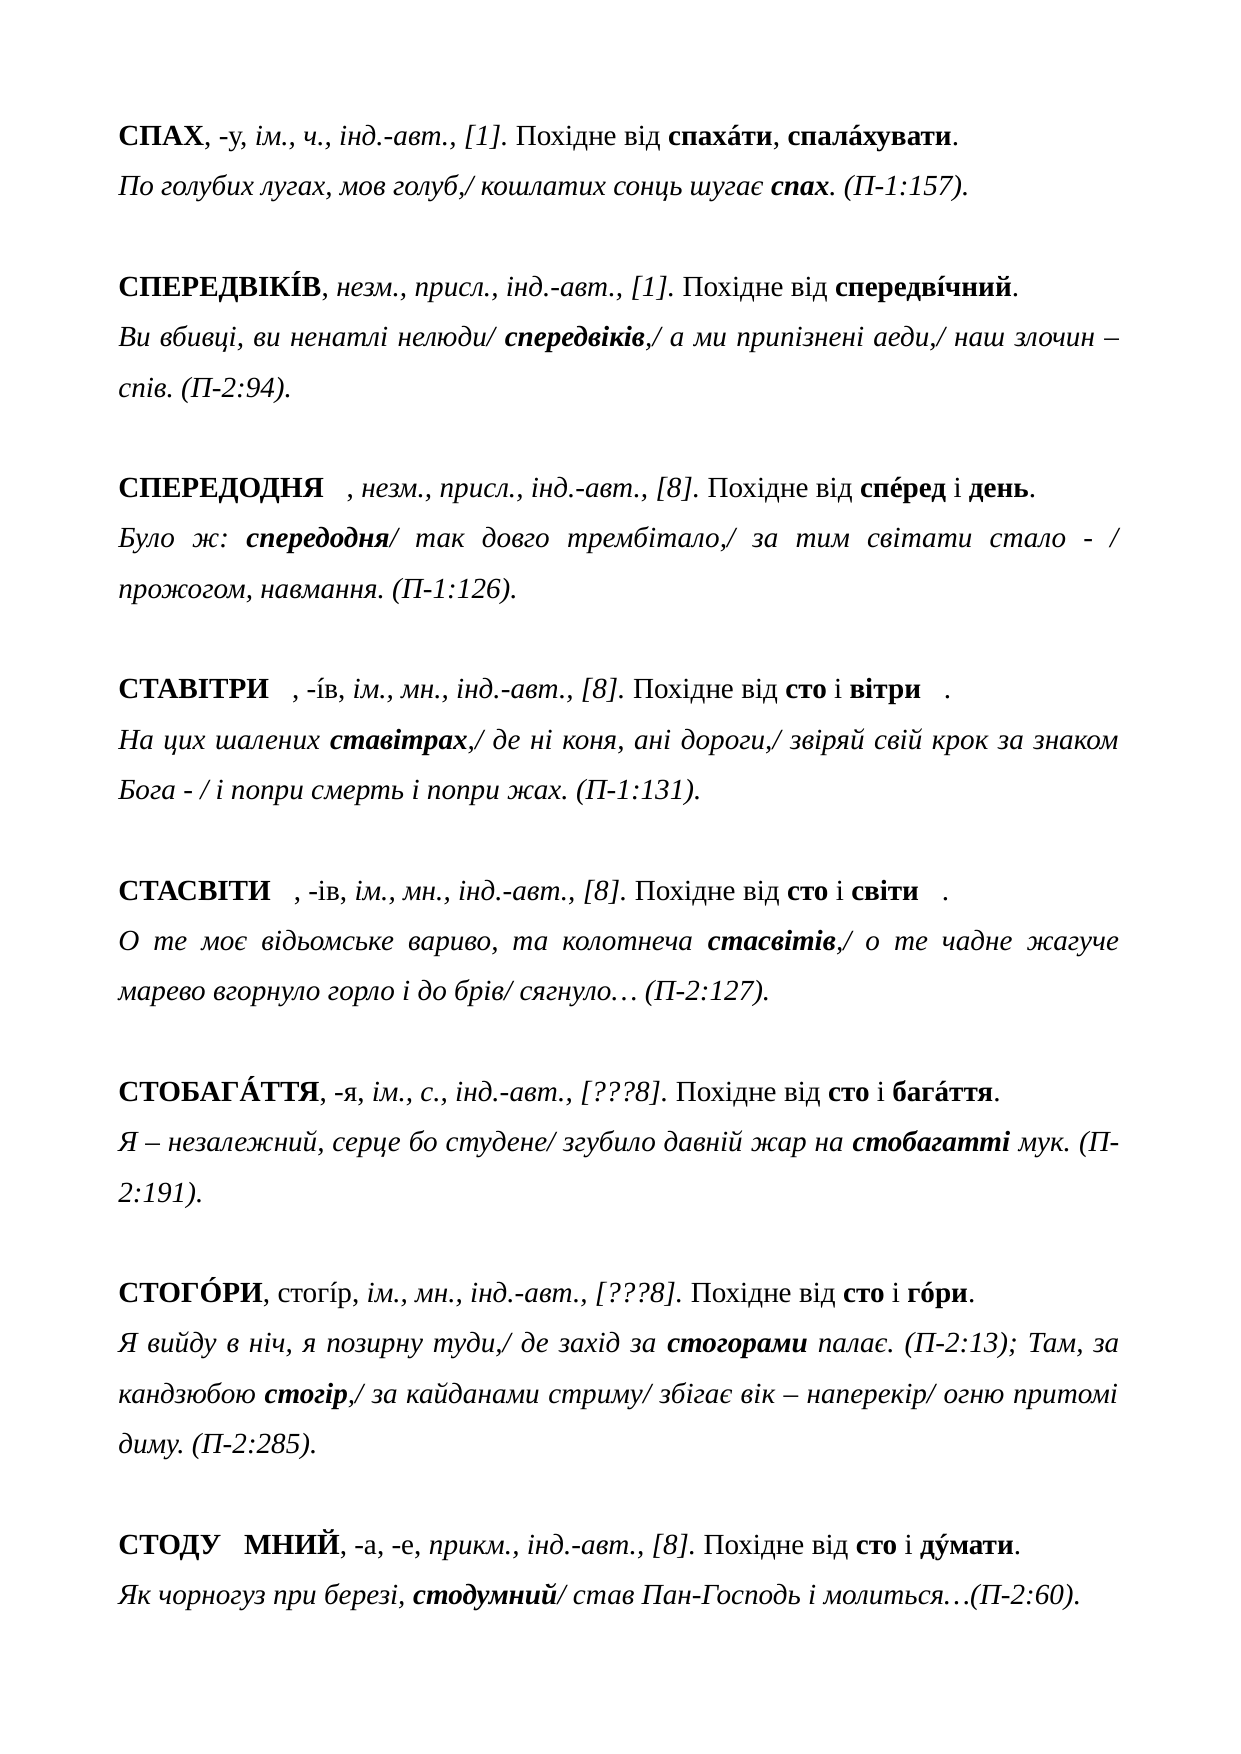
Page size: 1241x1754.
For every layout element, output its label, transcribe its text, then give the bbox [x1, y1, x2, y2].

text Спах, -у, ім., ч., інд.-авт., [1]. Похідне від спахáти, спалáхувати. [118, 118, 1122, 152]
text Стогóри, стогíр, ім., мн., інд.-авт., [???8]. Похідне від сто і гóри. [118, 1275, 1122, 1309]
text Спередвікíв, незм., присл., інд.-авт., [1]. Похідне від спередвíчний. [118, 269, 1122, 303]
text Як чорногуз при березі, стодумний/ став Пан-Господь і молиться…(П-2:60). [118, 1577, 1122, 1611]
text Стобагáття, -я, ім., с., інд.-авт., [???8]. Похідне від сто і багáття. [118, 1074, 1122, 1108]
text Ви вбивці, ви ненатлі нелюди/ спередвіків,/ а ми припізнені аеди,/ наш злочин – спів. (П-2:94). [118, 319, 1122, 403]
text Було ж: спередодня/ так довго трембітало,/ за тим світати стало - / прожогом, навмання. (П-1:126). [118, 521, 1122, 604]
text О те моє відьомське вариво, та колотнеча стасвітів,/ о те чадне жагуче марево вгорнуло горло і до брів/ сягнуло… (П-2:127). [118, 923, 1122, 1007]
text Стасвіти, -ів, ім., мн., інд.-авт., [8]. Похідне від сто і світи. [118, 873, 1122, 906]
text Я вийду в ніч, я позирну туди,/ де захід за стогорами палає. (П-2:13); Там, за кандзюбою стогір,/ за кайданами стриму/ збігає вік – наперекір/ огню притомі диму. (П-2:285). [118, 1326, 1122, 1460]
text Спередодня, незм., присл., інд.-авт., [8]. Похідне від спéред і день. [118, 470, 1122, 504]
text Ставітри, -íв, ім., мн., інд.-авт., [8]. Похідне від сто і вітри. [118, 672, 1122, 705]
text На цих шалених ставітрах,/ де ні коня, ані дороги,/ звіряй свій крок за знаком Бога - / і попри смерть і попри жах. (П-1:131). [118, 722, 1122, 806]
text Стодумний, -а, -е, прикм., інд.-авт., [8]. Похідне від сто і дýмати. [118, 1527, 1122, 1560]
text По голубих лугах, мов голуб,/ кошлатих сонць шугає спах. (П-1:157). [118, 168, 1122, 202]
text Я – незалежний, серце бо студене/ згубило давній жар на стобагатті мук. (П-2:191). [118, 1124, 1122, 1208]
